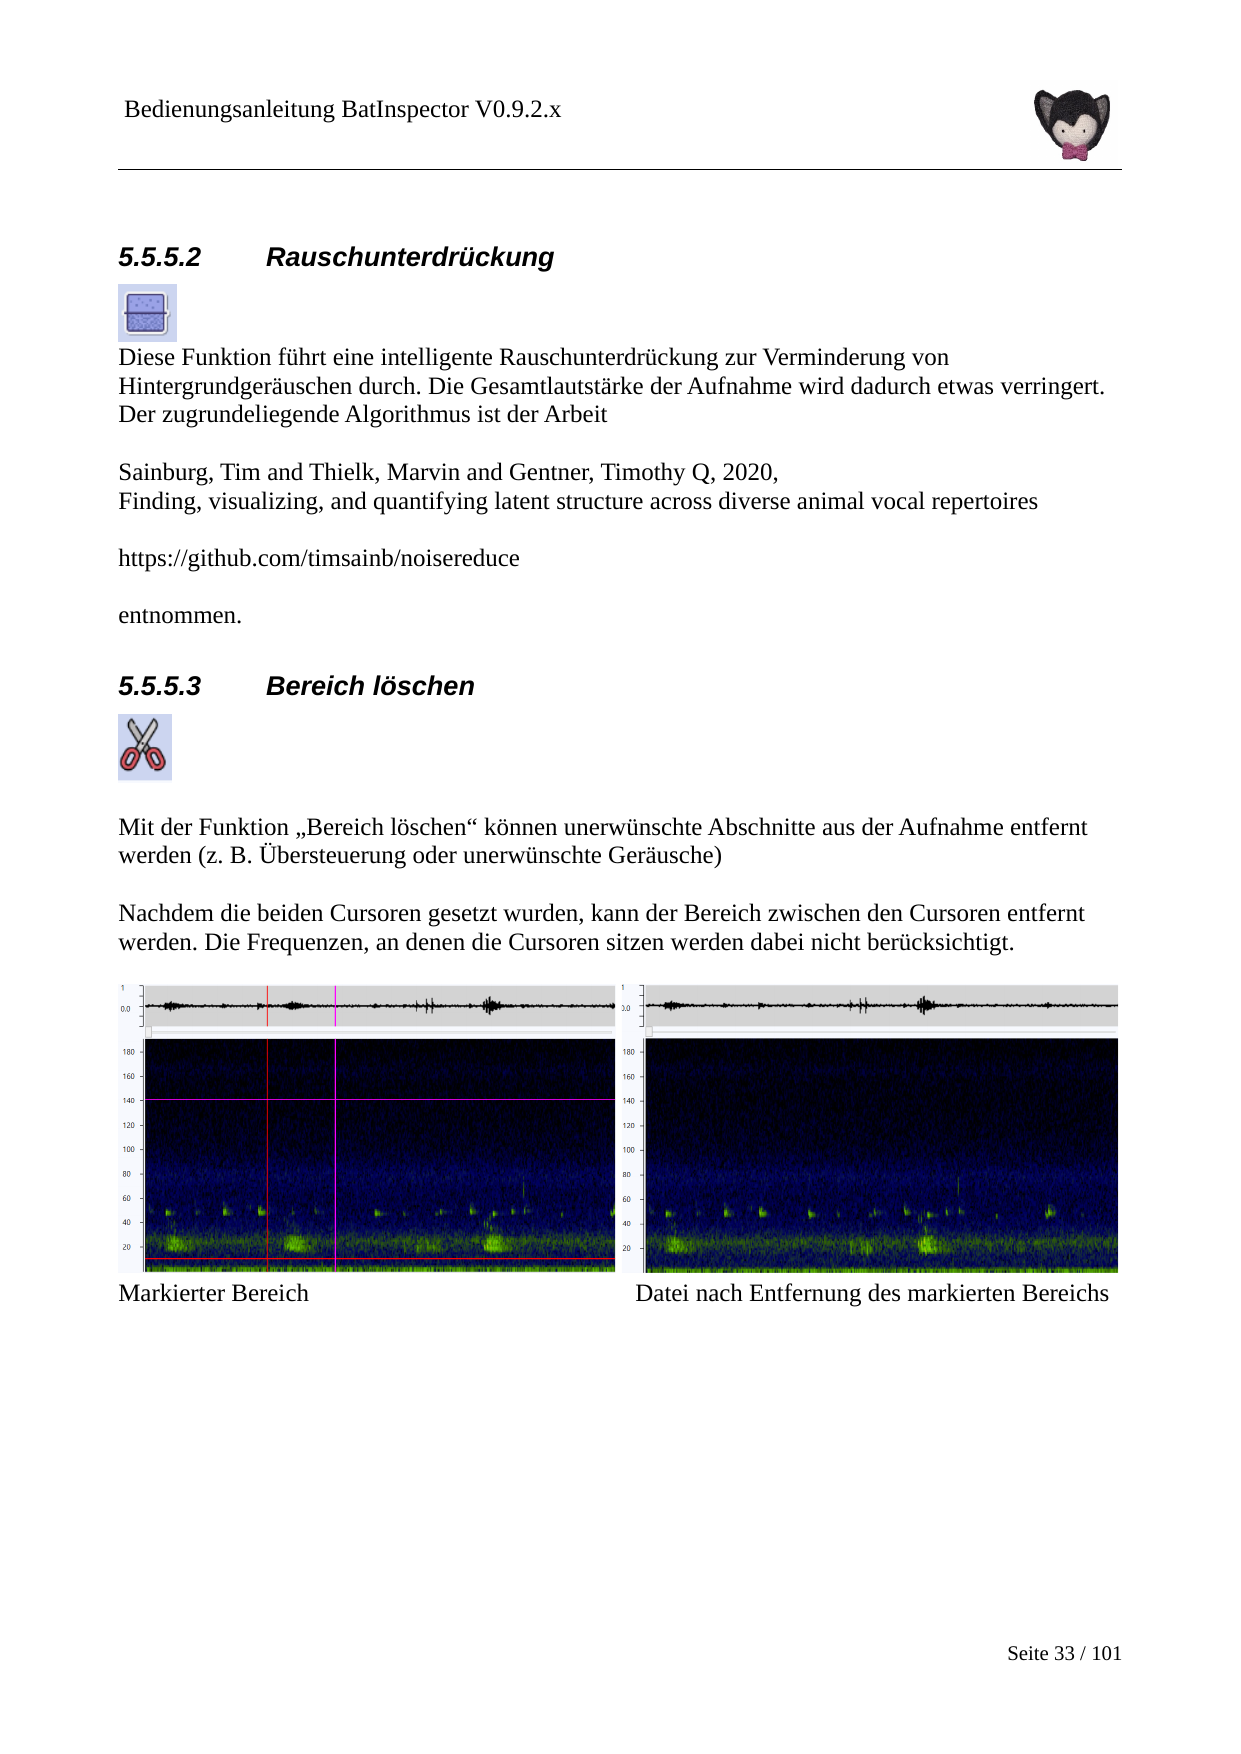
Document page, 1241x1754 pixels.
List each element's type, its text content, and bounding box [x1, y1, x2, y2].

text Der zugrundeliegende Algorithmus ist der Arbeit [118, 399, 1122, 428]
subtitle Rauschunterdrückung [118, 241, 1122, 272]
text entnommen. [118, 600, 1122, 629]
text https://github.com/timsainb/noisereduce [118, 543, 1122, 572]
picture [118, 284, 177, 342]
text Nachdem die beiden Cursoren gesetzt wurden, kann der Bereich zwischen den Cursoren entfernt werden. Die Frequenzen, an denen die Cursoren sitzen werden dabei nicht berücksichtigt. [118, 898, 1122, 955]
text Finding, visualizing, and quantifying latent structure across diverse animal vocal repertoires [118, 486, 1122, 514]
picture [118, 714, 172, 783]
picture [621, 984, 1119, 1273]
text Diese Funktion führt eine intelligente Rauschunterdrückung zur Verminderung von Hintergrundgeräuschen durch. Die Gesamtlautstärke der Aufnahme wird dadurch etwas verringert. [118, 342, 1122, 399]
picture [1030, 80, 1119, 169]
subtitle Bereich löschen [118, 670, 1122, 702]
text Markierter Bereich Datei nach Entfernung des markierten Bereichs [118, 1278, 1122, 1306]
text Sainburg, Tim and Thielk, Marvin and Gentner, Timothy Q, 2020, [118, 457, 1122, 486]
text Mit der Funktion „Bereich löschen“ können unerwünschte Abschnitte aus der Aufnahme entfernt werden (z. B. Übersteuerung oder unerwünschte Geräusche) [118, 812, 1122, 869]
picture [118, 984, 616, 1273]
